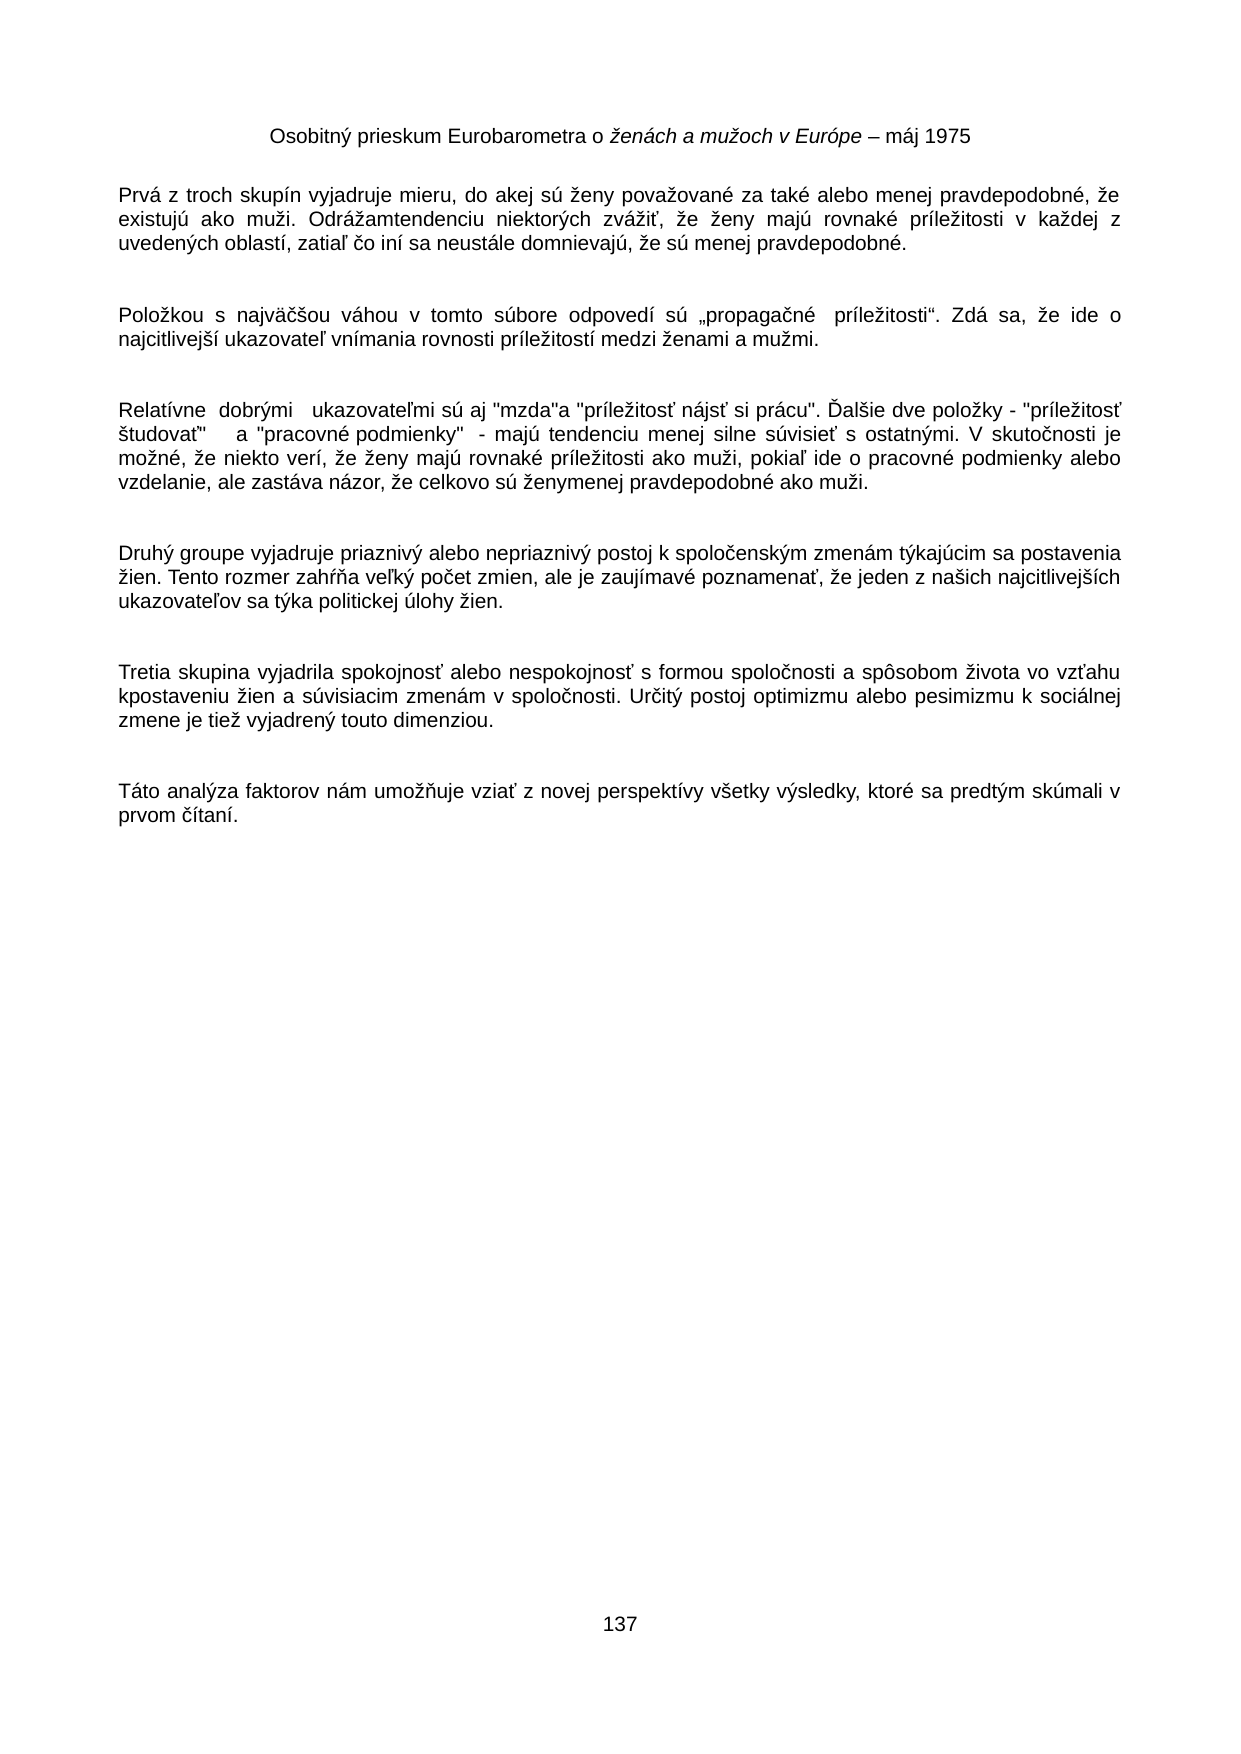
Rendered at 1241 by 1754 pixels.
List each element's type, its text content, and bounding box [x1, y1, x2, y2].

text Táto analýza faktorov nám umožňuje vziať z novej perspektívy všetky výsledky, ktoré sa predtým skúmali v prvom čítaní. [118, 779, 1122, 827]
text Druhý groupe vyjadruje priaznivý alebo nepriaznivý postoj k spoločenským zmenám týkajúcim sa postavenia žien. Tento rozmer zahŕňa veľký počet zmien, ale je zaujímavé poznamenať, že jeden z našich najcitlivejších ukazovateľov sa týka politickej úlohy žien. [118, 541, 1122, 613]
text Prvá z troch skupín vyjadruje mieru, do akej sú ženy považované za také alebo menej pravdepodobné, že existujú ako muži. Odrážamtendenciu niektorých zvážiť, že ženy majú rovnaké príležitosti v každej z uvedených oblastí, zatiaľ čo iní sa neustále domnievajú, že sú menej pravdepodobné. [118, 183, 1122, 255]
text Relatívne dobrými ukazovateľmi sú aj "mzda"a "príležitosť nájsť si prácu". Ďalšie dve položky - "príležitosť študovať" a "pracovné podmienky" - majú tendenciu menej silne súvisieť s ostatnými. V skutočnosti je možné, že niekto verí, že ženy majú rovnaké príležitosti ako muži, pokiaľ ide o pracovné podmienky alebo vzdelanie, ale zastáva názor, že celkovo sú ženymenej pravdepodobné ako muži. [118, 398, 1122, 493]
text Položkou s najväčšou váhou v tomto súbore odpovedí sú „propagačné príležitosti“. Zdá sa, že ide o najcitlivejší ukazovateľ vnímania rovnosti príležitostí medzi ženami a mužmi. [118, 302, 1122, 350]
text Tretia skupina vyjadrila spokojnosť alebo nespokojnosť s formou spoločnosti a spôsobom života vo vzťahu kpostaveniu žien a súvisiacim zmenám v spoločnosti. Určitý postoj optimizmu alebo pesimizmu k sociálnej zmene je tiež vyjadrený touto dimenziou. [118, 660, 1122, 732]
